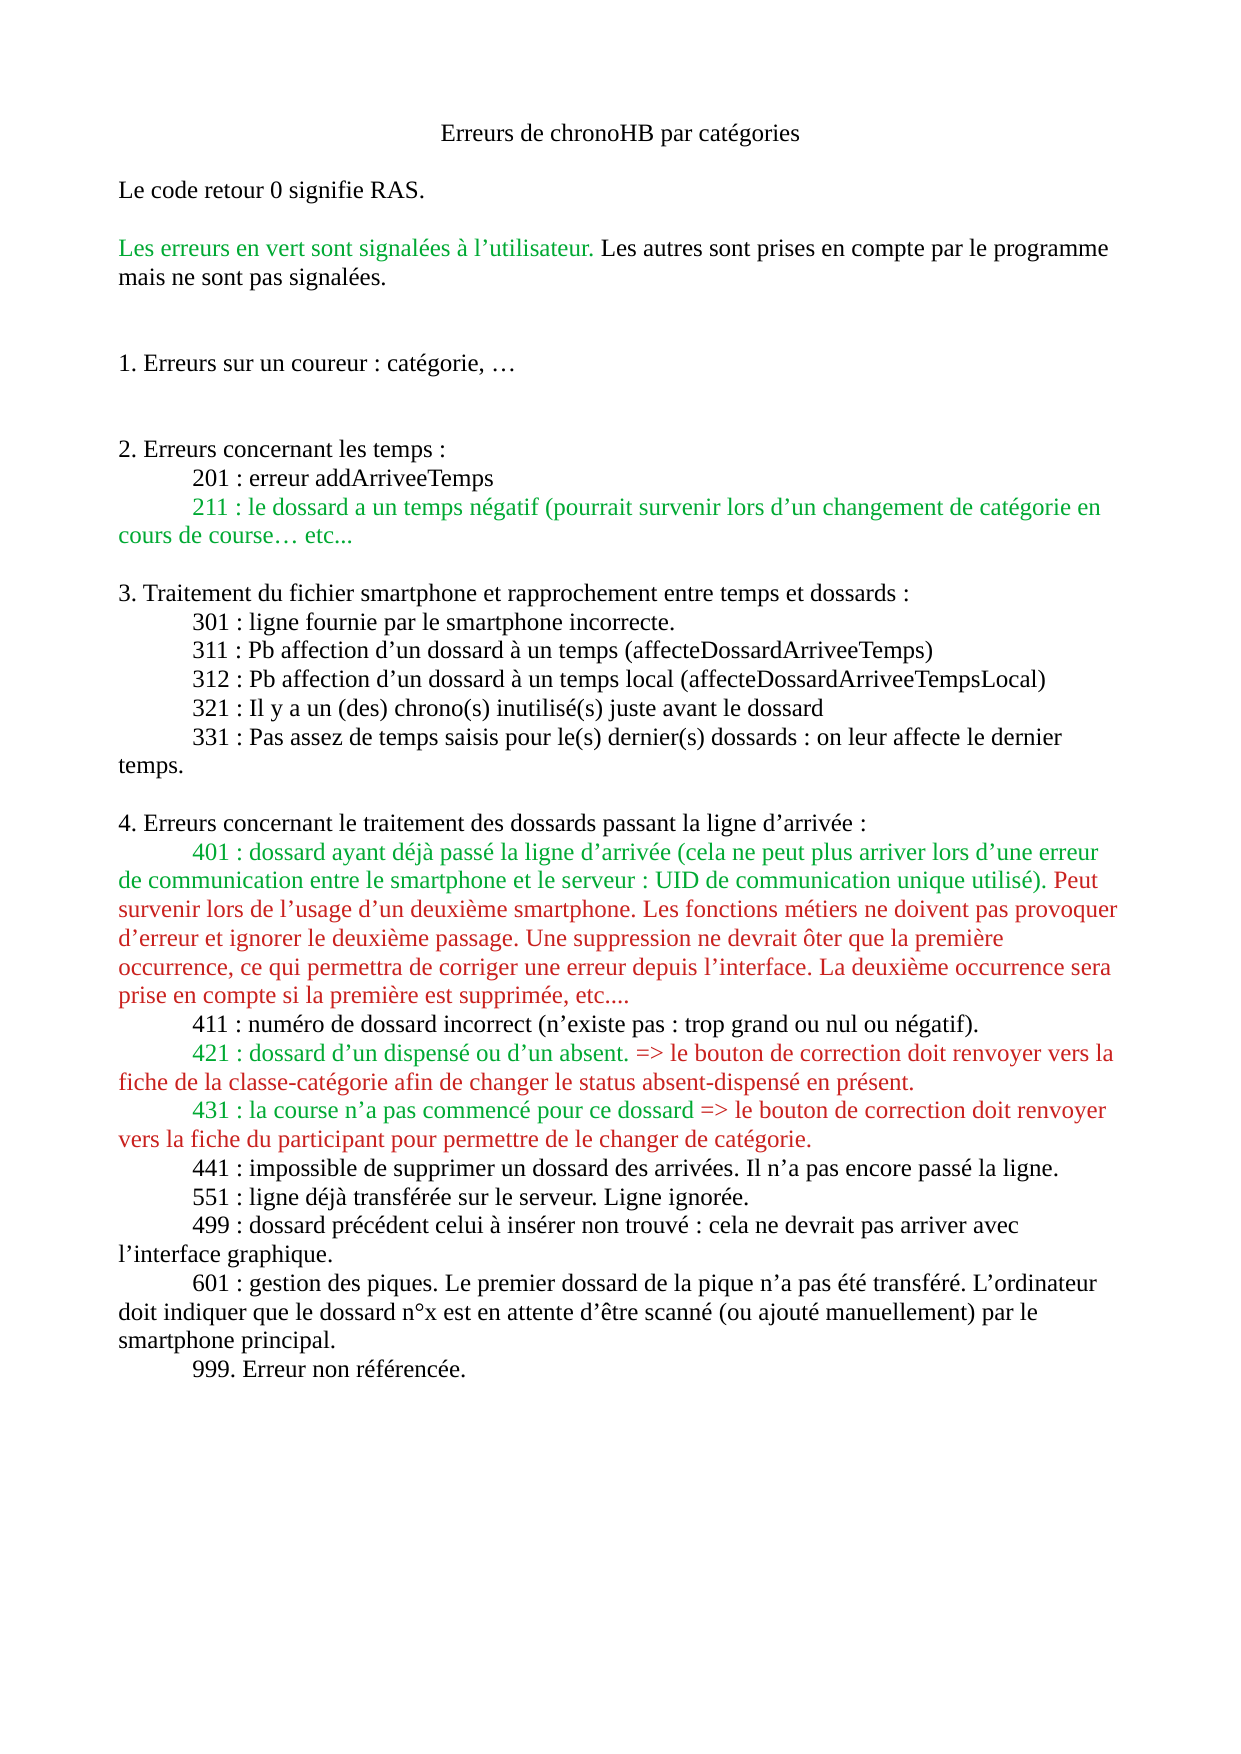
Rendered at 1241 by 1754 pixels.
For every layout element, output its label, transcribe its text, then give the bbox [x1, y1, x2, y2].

text 601 : gestion des piques. Le premier dossard de la pique n’a pas été transféré. L’ordinateur doit indiquer que le dossard n°x est en attente d’être scanné (ou ajouté manuellement) par le smartphone principal. [118, 1268, 1122, 1354]
text 211 : le dossard a un temps négatif (pourrait survenir lors d’un changement de catégorie en cours de course… etc... [118, 492, 1122, 549]
text 411 : numéro de dossard incorrect (n’existe pas : trop grand ou nul ou négatif). [118, 1009, 1122, 1038]
text 401 : dossard ayant déjà passé la ligne d’arrivée (cela ne peut plus arriver lors d’une erreur de communication entre le smartphone et le serveur : UID de communication unique utilisé). Peut survenir lors de l’usage d’un deuxième smartphone. Les fonctions métiers ne doivent pas provoquer d’erreur et ignorer le deuxième passage. Une suppression ne devrait ôter que la première occurrence, ce qui permettra de corriger une erreur depuis l’interface. La deuxième occurrence sera prise en compte si la première est supprimée, etc.... [118, 837, 1122, 1009]
text 441 : impossible de supprimer un dossard des arrivées. Il n’a pas encore passé la ligne. [118, 1153, 1122, 1182]
text 201 : erreur addArriveeTemps [118, 463, 1122, 492]
text Erreurs de chronoHB par catégories [118, 118, 1122, 147]
text Les erreurs en vert sont signalées à l’utilisateur. Les autres sont prises en compte par le programme mais ne sont pas signalées. [118, 233, 1122, 291]
text 312 : Pb affection d’un dossard à un temps local (affecteDossardArriveeTempsLocal) [118, 664, 1122, 693]
text Le code retour 0 signifie RAS. [118, 176, 1122, 204]
text 431 : la course n’a pas commencé pour ce dossard => le bouton de correction doit renvoyer vers la fiche du participant pour permettre de le changer de catégorie. [118, 1096, 1122, 1153]
text 3. Traitement du fichier smartphone et rapprochement entre temps et dossards : [118, 578, 1122, 607]
text 321 : Il y a un (des) chrono(s) inutilisé(s) juste avant le dossard [118, 693, 1122, 722]
text 311 : Pb affection d’un dossard à un temps (affecteDossardArriveeTemps) [118, 636, 1122, 664]
text 331 : Pas assez de temps saisis pour le(s) dernier(s) dossards : on leur affecte le dernier temps. [118, 722, 1122, 779]
text 301 : ligne fournie par le smartphone incorrecte. [118, 607, 1122, 636]
text 999. Erreur non référencée. [118, 1354, 1122, 1383]
text 2. Erreurs concernant les temps : [118, 434, 1122, 463]
text 4. Erreurs concernant le traitement des dossards passant la ligne d’arrivée : [118, 808, 1122, 837]
text 1. Erreurs sur un coureur : catégorie, … [118, 348, 1122, 377]
text 551 : ligne déjà transférée sur le serveur. Ligne ignorée. [118, 1182, 1122, 1211]
text 421 : dossard d’un dispensé ou d’un absent. => le bouton de correction doit renvoyer vers la fiche de la classe-catégorie afin de changer le status absent-dispensé en présent. [118, 1038, 1122, 1096]
text 499 : dossard précédent celui à insérer non trouvé : cela ne devrait pas arriver avec l’interface graphique. [118, 1211, 1122, 1268]
